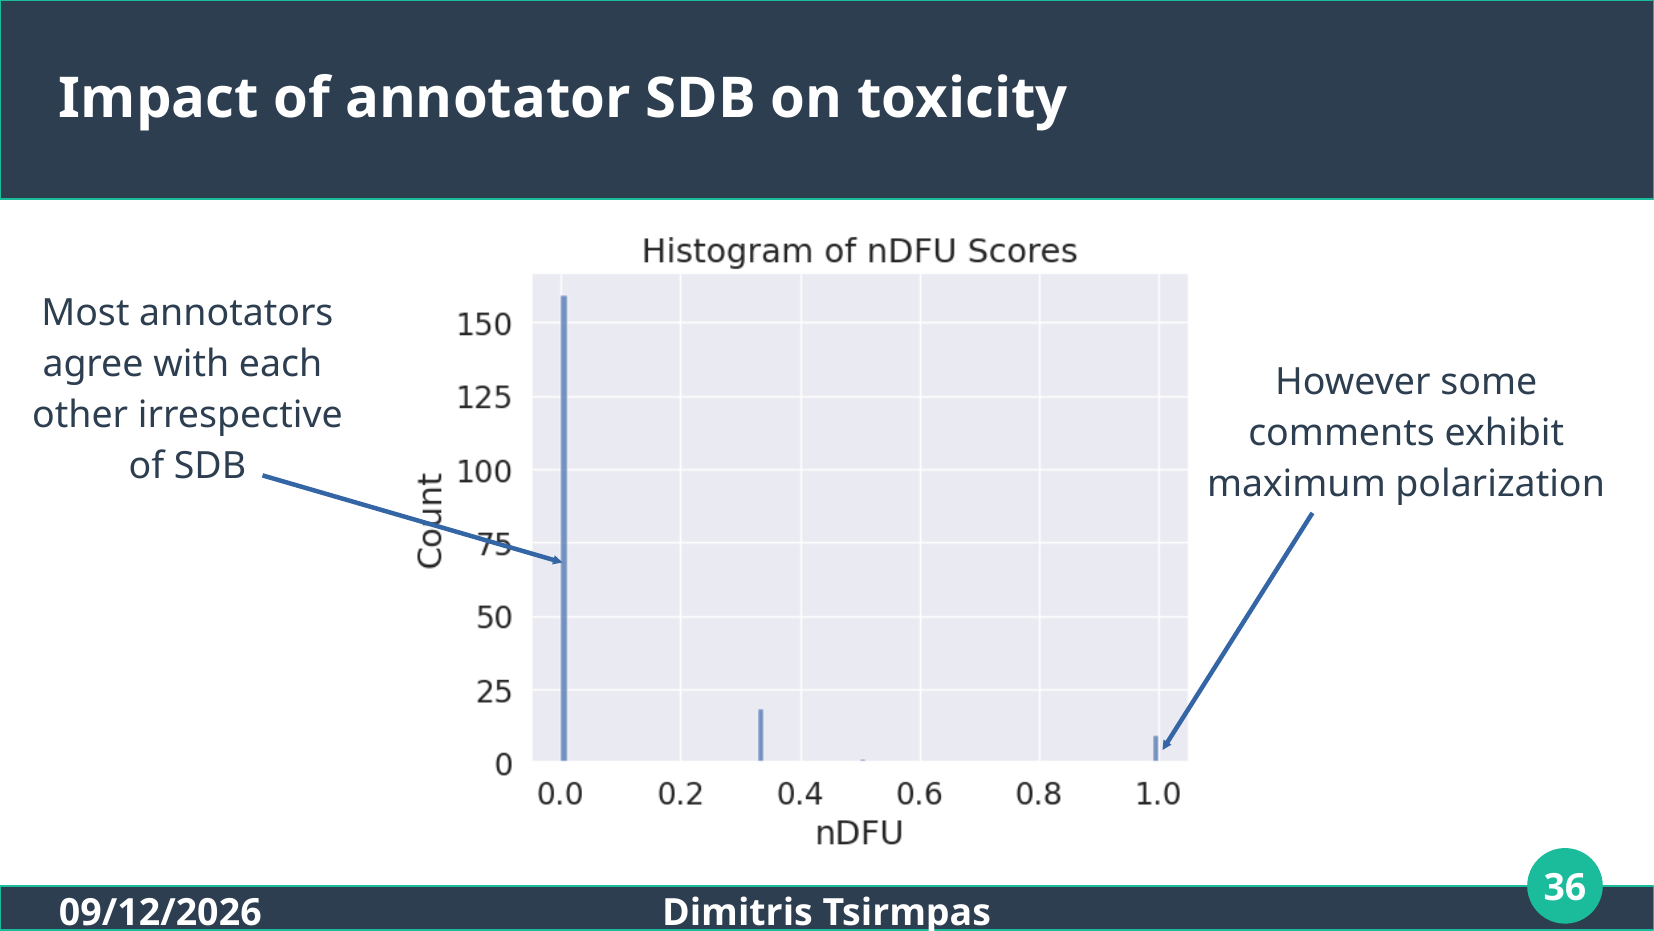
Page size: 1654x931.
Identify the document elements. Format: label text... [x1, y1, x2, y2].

picture [403, 224, 1201, 864]
text_box However some comments exhibit maximum polarization [1162, 300, 1651, 563]
title Impact of annotator SDB on toxicity [59, 37, 1595, 155]
text_box Most annotators agree with each other irrespective of SDB [0, 300, 376, 476]
